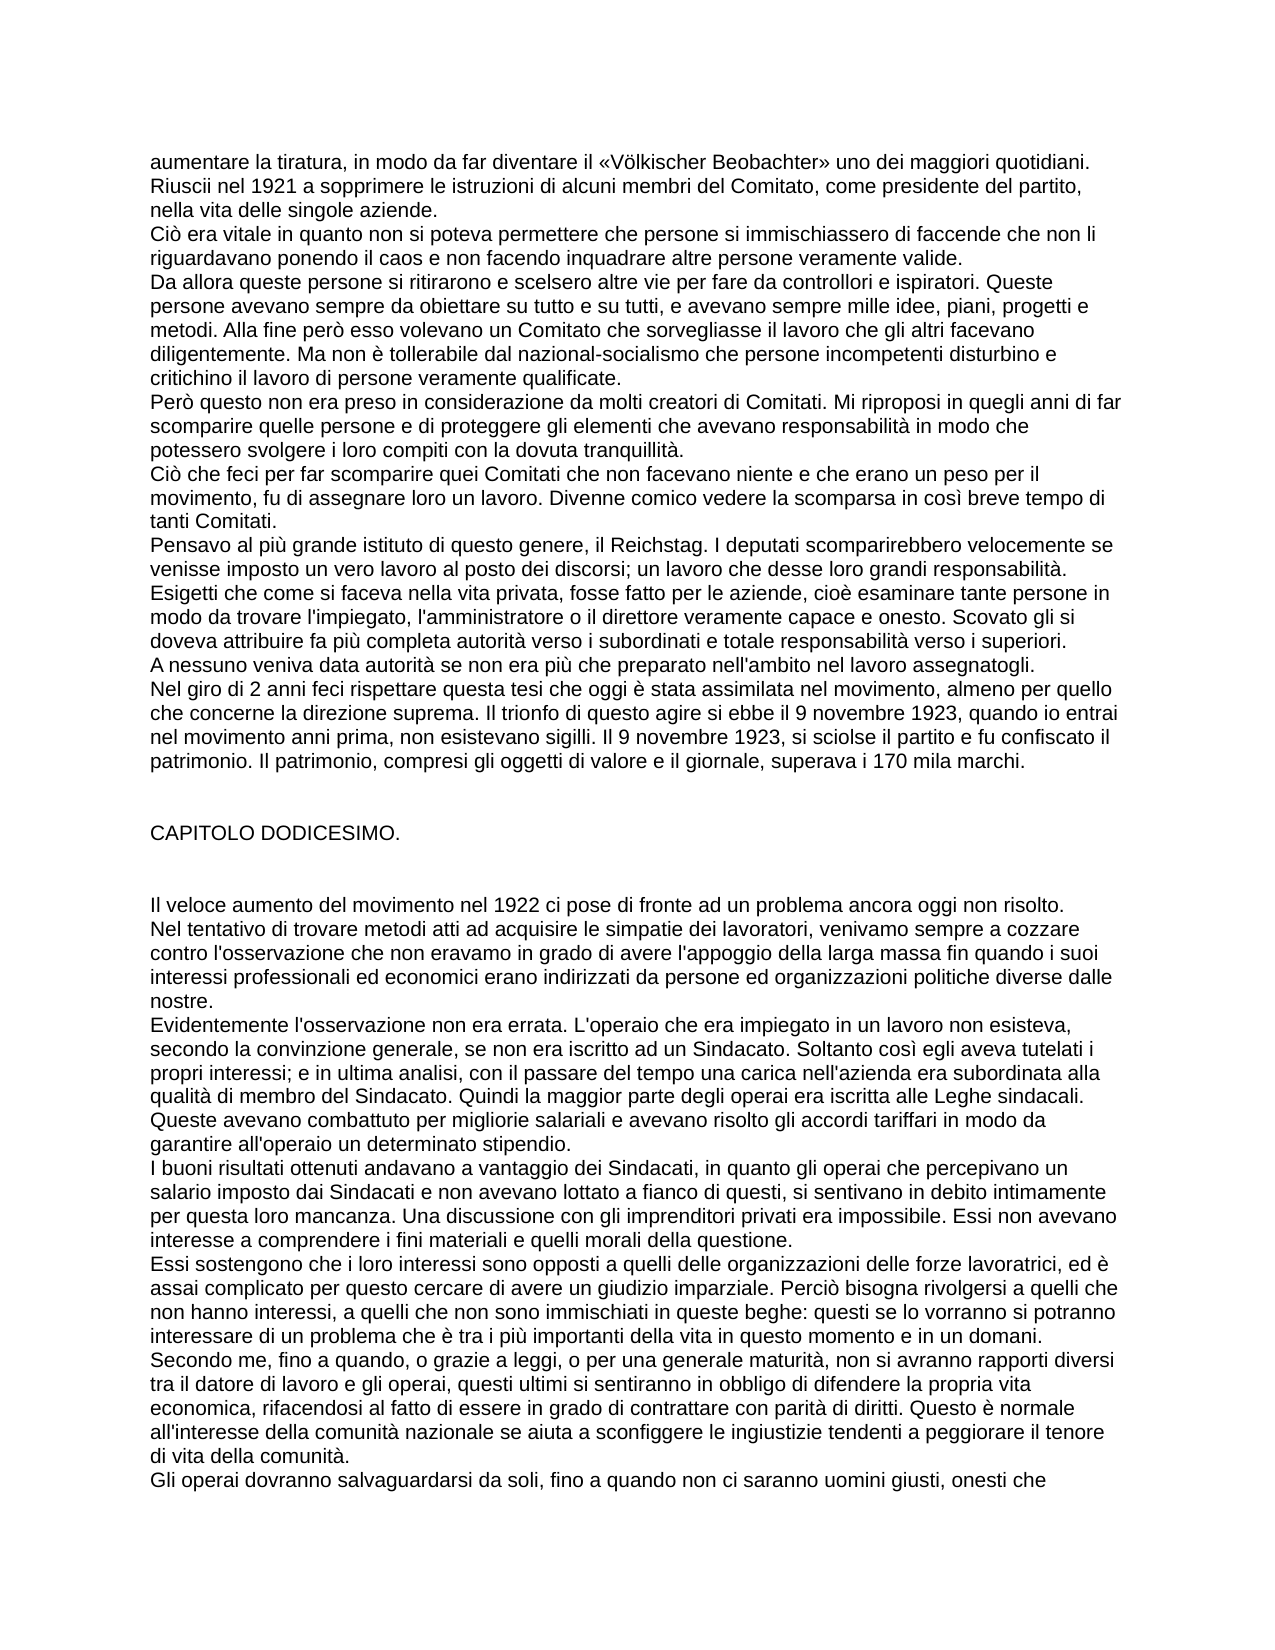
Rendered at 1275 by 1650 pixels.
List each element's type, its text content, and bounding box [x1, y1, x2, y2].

text Secondo me, fino a quando, o grazie a leggi, o per una generale maturità, non si avranno rapporti diversi tra il datore di lavoro e gli operai, questi ultimi si sentiranno in obbligo di difendere la propria vita economica, rifacendosi al fatto di essere in grado di contrattare con parità di diritti. Questo è normale all'interesse della comunità nazionale se aiuta a sconfiggere le ingiustizie tendenti a peggiorare il tenore di vita della comunità. [150, 1348, 1125, 1468]
text Esigetti che come si faceva nella vita privata, fosse fatto per le aziende, cioè esaminare tante persone in modo da trovare l'impiegato, l'amministratore o il direttore veramente capace e onesto. Scovato gli si doveva attribuire fa più completa autorità verso i subordinati e totale responsabilità verso i superiori. [150, 581, 1125, 653]
text Il veloce aumento del movimento nel 1922 ci pose di fronte ad un problema ancora oggi non risolto. [150, 893, 1125, 917]
text A nessuno veniva data autorità se non era più che preparato nell'ambito nel lavoro assegnatogli. [150, 653, 1125, 677]
text Da allora queste persone si ritirarono e scelsero altre vie per fare da controllori e ispiratori. Queste persone avevano sempre da obiettare su tutto e su tutti, e avevano sempre mille idee, piani, progetti e metodi. Alla fine però esso volevano un Comitato che sorvegliasse il lavoro che gli altri facevano diligentemente. Ma non è tollerabile dal nazional-socialismo che persone incompetenti disturbino e critichino il lavoro di persone veramente qualificate. [150, 270, 1125, 389]
text Riuscii nel 1921 a sopprimere le istruzioni di alcuni membri del Comitato, come presidente del partito, nella vita delle singole aziende. [150, 174, 1125, 222]
text Nel giro di 2 anni feci rispettare questa tesi che oggi è stata assimilata nel movimento, almeno per quello che concerne la direzione suprema. Il trionfo di questo agire si ebbe il 9 novembre 1923, quando io entrai nel movimento anni prima, non esistevano sigilli. Il 9 novembre 1923, si sciolse il partito e fu confiscato il patrimonio. Il patrimonio, compresi gli oggetti di valore e il giornale, superava i 170 mila marchi. [150, 677, 1125, 773]
text I buoni risultati ottenuti andavano a vantaggio dei Sindacati, in quanto gli operai che percepivano un salario imposto dai Sindacati e non avevano lottato a fianco di questi, si sentivano in debito intimamente per questa loro mancanza. Una discussione con gli imprenditori privati era impossibile. Essi non avevano interesse a comprendere i fini materiali e quelli morali della questione. [150, 1156, 1125, 1252]
text aumentare la tiratura, in modo da far diventare il «Völkischer Beobachter» uno dei maggiori quotidiani. [150, 150, 1125, 174]
text Pensavo al più grande istituto di questo genere, il Reichstag. I deputati scomparirebbero velocemente se venisse imposto un vero lavoro al posto dei discorsi; un lavoro che desse loro grandi responsabilità. [150, 533, 1125, 581]
text Nel tentativo di trovare metodi atti ad acquisire le simpatie dei lavoratori, venivamo sempre a cozzare contro l'osservazione che non eravamo in grado di avere l'appoggio della larga massa fin quando i suoi interessi professionali ed economici erano indirizzati da persone ed organizzazioni politiche diverse dalle nostre. [150, 917, 1125, 1012]
text Essi sostengono che i loro interessi sono opposti a quelli delle organizzazioni delle forze lavoratrici, ed è assai complicato per questo cercare di avere un giudizio imparziale. Perciò bisogna rivolgersi a quelli che non hanno interessi, a quelli che non sono immischiati in queste beghe: questi se lo vorranno si potranno interessare di un problema che è tra i più importanti della vita in questo momento e in un domani. [150, 1252, 1125, 1348]
text Ciò che feci per far scomparire quei Comitati che non facevano niente e che erano un peso per il movimento, fu di assegnare loro un lavoro. Divenne comico vedere la scomparsa in così breve tempo di tanti Comitati. [150, 461, 1125, 533]
text Gli operai dovranno salvaguardarsi da soli, fino a quando non ci saranno uomini giusti, onesti che [150, 1468, 1125, 1492]
text Evidentemente l'osservazione non era errata. L'operaio che era impiegato in un lavoro non esisteva, secondo la convinzione generale, se non era iscritto ad un Sindacato. Soltanto così egli aveva tutelati i propri interessi; e in ultima analisi, con il passare del tempo una carica nell'azienda era subordinata alla qualità di membro del Sindacato. Quindi la maggior parte degli operai era iscritta alle Leghe sindacali. Queste avevano combattuto per migliorie salariali e avevano risolto gli accordi tariffari in modo da garantire all'operaio un determinato stipendio. [150, 1012, 1125, 1156]
text CAPITOLO DODICESIMO. [150, 821, 1125, 845]
text Però questo non era preso in considerazione da molti creatori di Comitati. Mi riproposi in quegli anni di far scomparire quelle persone e di proteggere gli elementi che avevano responsabilità in modo che potessero svolgere i loro compiti con la dovuta tranquillità. [150, 389, 1125, 461]
text Ciò era vitale in quanto non si poteva permettere che persone si immischiassero di faccende che non li riguardavano ponendo il caos e non facendo inquadrare altre persone veramente valide. [150, 222, 1125, 270]
